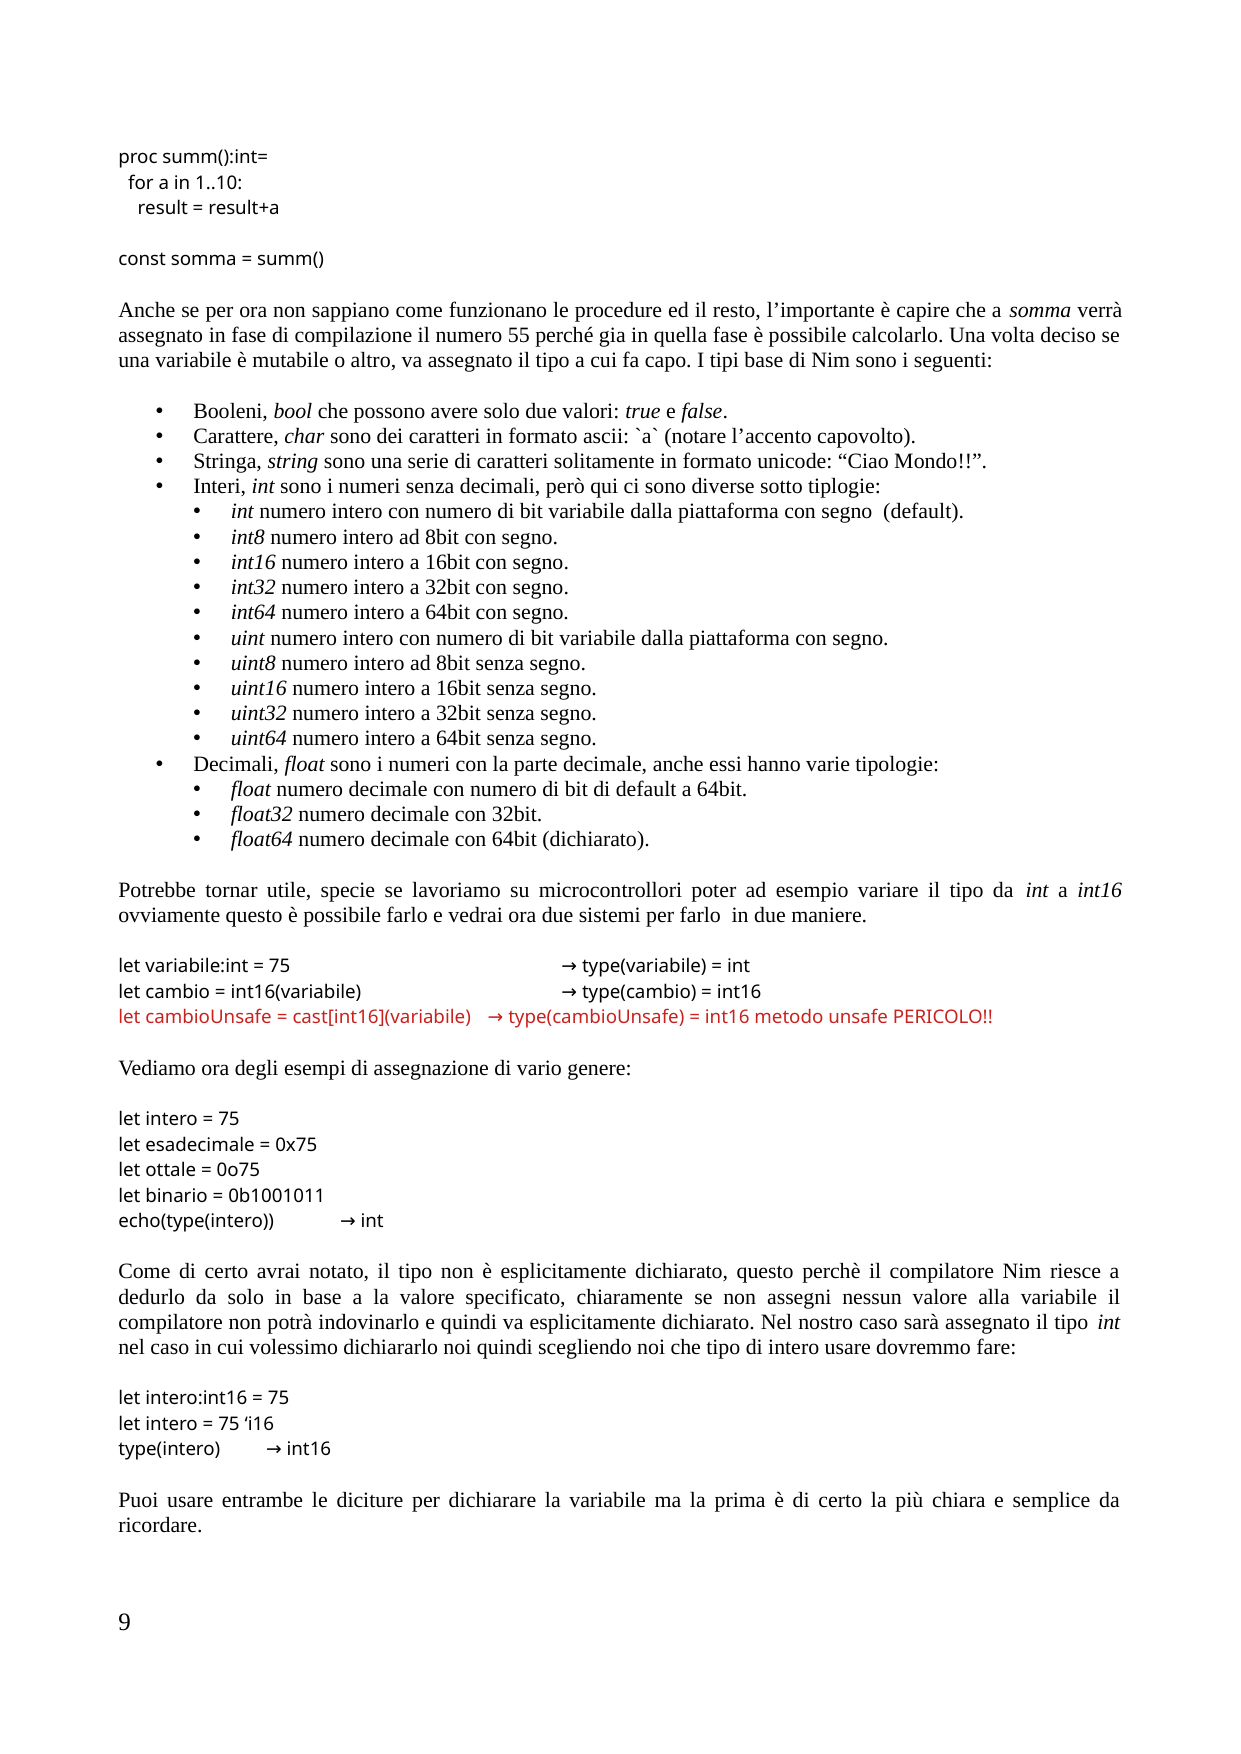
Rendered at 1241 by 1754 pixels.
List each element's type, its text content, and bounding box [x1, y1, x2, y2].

list int16 numero intero a 16bit con segno. [193, 549, 1122, 574]
list int8 numero intero ad 8bit con segno. [193, 524, 1122, 549]
list float64 numero decimale con 64bit (dichiarato). [193, 826, 1122, 851]
text proc summ():int= [118, 144, 1122, 169]
list float numero decimale con numero di bit di default a 64bit. [193, 776, 1122, 801]
text let variabile:int = 75 → type(variabile) = int [118, 952, 1122, 978]
list Decimali, float sono i numeri con la parte decimale, anche essi hanno varie tipologie: [156, 751, 1122, 776]
text Anche se per ora non sappiano come funzionano le procedure ed il resto, l’importante è capire che a somma verrà assegnato in fase di compilazione il numero 55 perché gia in quella fase è possibile calcolarlo. Una volta deciso se una variabile è mutabile o altro, va assegnato il tipo a cui fa capo. I tipi base di Nim sono i seguenti: [118, 297, 1122, 372]
list Interi, int sono i numeri senza decimali, però qui ci sono diverse sotto tiplogie: [156, 473, 1122, 498]
text let intero = 75 ‘i16 [118, 1410, 1122, 1436]
text Come di certo avrai notato, il tipo non è esplicitamente dichiarato, questo perchè il compilatore Nim riesce a dedurlo da solo in base a la valore specificato, chiaramente se non assegni nessun valore alla variabile il compilatore non potrà indovinarlo e quindi va esplicitamente dichiarato. Nel nostro caso sarà assegnato il tipo int nel caso in cui volessimo dichiararlo noi quindi scegliendo noi che tipo di intero usare dovremmo fare: [118, 1258, 1122, 1359]
text let cambioUnsafe = cast[int16](variabile) → type(cambioUnsafe) = int16 metodo unsafe PERICOLO!! [118, 1003, 1122, 1029]
text echo(type(intero)) → int [118, 1207, 1122, 1233]
list Carattere, char sono dei caratteri in formato ascii: `a` (notare l’accento capovolto). [156, 423, 1122, 448]
list Stringa, string sono una serie di caratteri solitamente in formato unicode: “Ciao Mondo!!”. [156, 448, 1122, 473]
text let binario = 0b1001011 [118, 1182, 1122, 1207]
text let intero:int16 = 75 [118, 1384, 1122, 1410]
text for a in 1..10: [118, 169, 1122, 195]
text let ottale = 0o75 [118, 1156, 1122, 1182]
text Puoi usare entrambe le diciture per dichiarare la variabile ma la prima è di certo la più chiara e semplice da ricordare. [118, 1487, 1122, 1537]
text Potrebbe tornar utile, specie se lavoriamo su microcontrollori poter ad esempio variare il tipo da int a int16 ovviamente questo è possibile farlo e vedrai ora due sistemi per farlo in due maniere. [118, 877, 1122, 927]
list Booleni, bool che possono avere solo due valori: true e false. [156, 398, 1122, 423]
list int numero intero con numero di bit variabile dalla piattaforma con segno (default). [193, 498, 1122, 524]
text let esadecimale = 0x75 [118, 1131, 1122, 1156]
text const somma = summ() [118, 246, 1122, 271]
text Vediamo ora degli esempi di assegnazione di vario genere: [118, 1054, 1122, 1080]
text result = result+a [118, 195, 1122, 220]
list int32 numero intero a 32bit con segno. [193, 574, 1122, 599]
list float32 numero decimale con 32bit. [193, 801, 1122, 826]
text let cambio = int16(variabile) → type(cambio) = int16 [118, 978, 1122, 1003]
list uint32 numero intero a 32bit senza segno. [193, 700, 1122, 725]
list uint numero intero con numero di bit variabile dalla piattaforma con segno. [193, 624, 1122, 650]
text type(intero) → int16 [118, 1436, 1122, 1461]
list uint16 numero intero a 16bit senza segno. [193, 675, 1122, 700]
list uint64 numero intero a 64bit senza segno. [193, 725, 1122, 751]
list uint8 numero intero ad 8bit senza segno. [193, 650, 1122, 675]
text let intero = 75 [118, 1105, 1122, 1131]
list int64 numero intero a 64bit con segno. [193, 599, 1122, 624]
